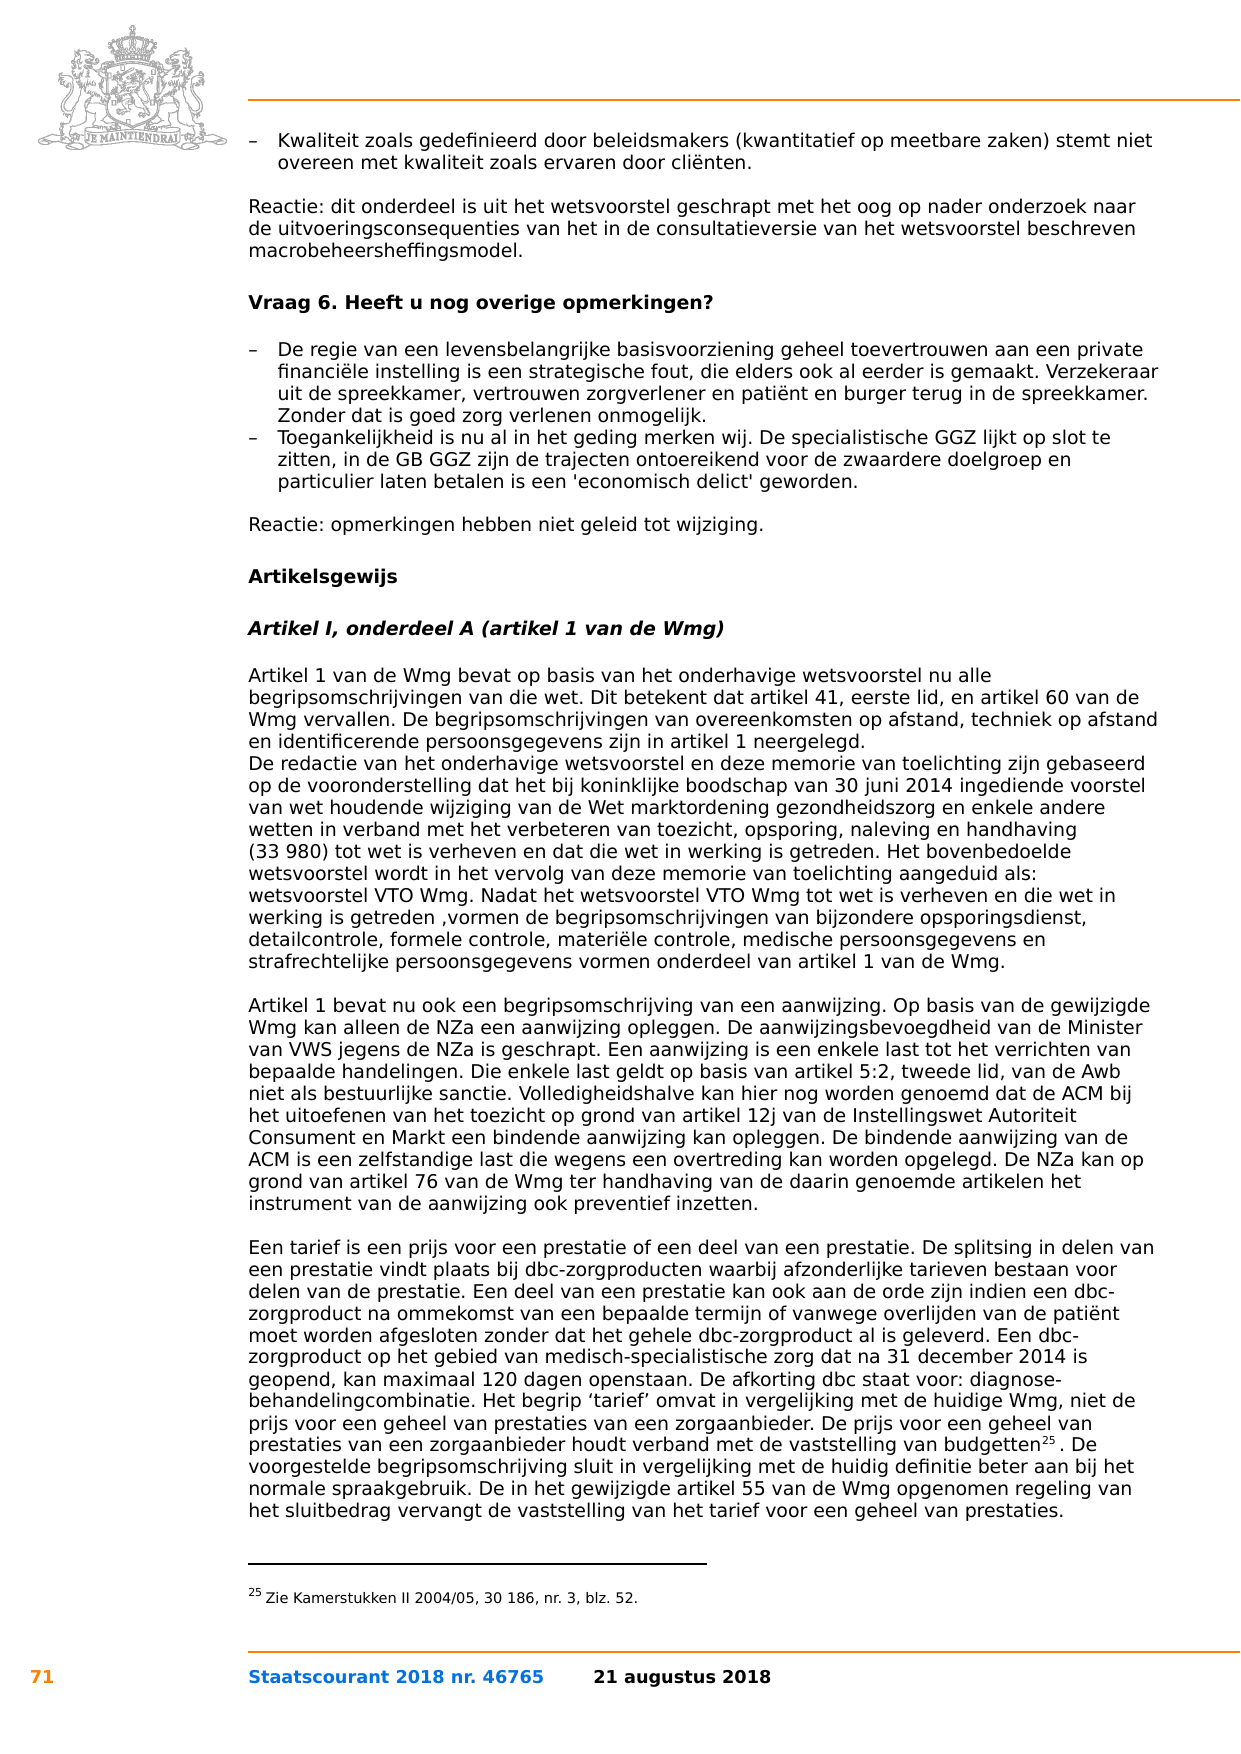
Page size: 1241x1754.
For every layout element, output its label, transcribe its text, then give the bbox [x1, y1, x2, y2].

text Een tarief is een prijs voor een prestatie of een deel van een prestatie. De splitsing in delen van een prestatie vindt plaats bij dbc-zorgproducten waarbij afzonderlijke tarieven bestaan voor delen van de prestatie. Een deel van een prestatie kan ook aan de orde zijn indien een dbc-zorgproduct na ommekomst van een bepaalde termijn of vanwege overlijden van de patiënt moet worden afgesloten zonder dat het gehele dbc-zorgproduct al is geleverd. Een dbc-zorgproduct op het gebied van medisch-specialistische zorg dat na 31 december 2014 is geopend, kan maximaal 120 dagen openstaan. De afkorting dbc staat voor: diagnose-behandelingcombinatie. Het begrip ‘tarief’ omvat in vergelijking met de huidige Wmg, niet de prijs voor een geheel van prestaties van een zorgaanbieder. De prijs voor een geheel van prestaties van een zorgaanbieder houdt verband met de vaststelling van budgetten. De voorgestelde begripsomschrijving sluit in vergelijking met de huidig definitie beter aan bij het normale spraakgebruik. De in het gewijzigde artikel 55 van de Wmg opgenomen regeling van het sluitbedrag vervangt de vaststelling van het tarief voor een geheel van prestaties. [248, 1237, 1163, 1522]
subtitle Vraag 6. Heeft u nog overige opmerkingen? [248, 292, 1163, 314]
subtitle Artikelsgewijs [248, 566, 1163, 588]
subtitle Artikel I, onderdeel A (artikel 1 van de Wmg) [248, 618, 1163, 640]
text Reactie: opmerkingen hebben niet geleid tot wijziging. [248, 514, 1163, 536]
text Artikel 1 bevat nu ook een begripsomschrijving van een aanwijzing. Op basis van de gewijzigde Wmg kan alleen de NZa een aanwijzing opleggen. De aanwijzingsbevoegdheid van de Minister van VWS jegens de NZa is geschrapt. Een aanwijzing is een enkele last tot het verrichten van bepaalde handelingen. Die enkele last geldt op basis van artikel 5:2, tweede lid, van de Awb niet als bestuurlijke sanctie. Volledigheidshalve kan hier nog worden genoemd dat de ACM bij het uitoefenen van het toezicht op grond van artikel 12j van de Instellingswet Autoriteit Consument en Markt een bindende aanwijzing kan opleggen. De bindende aanwijzing van de ACM is een zelfstandige last die wegens een overtreding kan worden opgelegd. De NZa kan op grond van artikel 76 van de Wmg ter handhaving van de daarin genoemde artikelen het instrument van de aanwijzing ook preventief inzetten. [248, 995, 1163, 1215]
text Reactie: dit onderdeel is uit het wetsvoorstel geschrapt met het oog op nader onderzoek naar de uitvoeringsconsequenties van het in de consultatieversie van het wetsvoorstel beschreven macrobeheersheffingsmodel. [248, 196, 1163, 262]
text Artikel 1 van de Wmg bevat op basis van het onderhavige wetsvoorstel nu alle begripsomschrijvingen van die wet. Dit betekent dat artikel 41, eerste lid, en artikel 60 van de Wmg vervallen. De begripsomschrijvingen van overeenkomsten op afstand, techniek op afstand en identificerende persoonsgegevens zijn in artikel 1 neergelegd. [248, 665, 1163, 753]
text Zie Kamerstukken II 2004/05, 30 186, nr. 3, blz. 52. [248, 1586, 1163, 1608]
text De redactie van het onderhavige wetsvoorstel en deze memorie van toelichting zijn gebaseerd op de vooronderstelling dat het bij koninklijke boodschap van 30 juni 2014 ingediende voorstel van wet houdende wijziging van de Wet marktordening gezondheidszorg en enkele andere wetten in verband met het verbeteren van toezicht, opsporing, naleving en handhaving (33 980) tot wet is verheven en dat die wet in werking is getreden. Het bovenbedoelde wetsvoorstel wordt in het vervolg van deze memorie van toelichting aangeduid als: wetsvoorstel VTO Wmg. Nadat het wetsvoorstel VTO Wmg tot wet is verheven en die wet in werking is getreden ,vormen de begripsomschrijvingen van bijzondere opsporingsdienst, detailcontrole, formele controle, materiële controle, medische persoonsgegevens en strafrechtelijke persoonsgegevens vormen onderdeel van artikel 1 van de Wmg. [248, 753, 1163, 973]
picture [38, 25, 227, 150]
text – Kwaliteit zoals gedefinieerd door beleidsmakers (kwantitatief op meetbare zaken) stemt niet overeen met kwaliteit zoals ervaren door cliënten. [248, 130, 1163, 174]
text – Toegankelijkheid is nu al in het geding merken wij. De specialistische GGZ lijkt op slot te zitten, in de GB GGZ zijn de trajecten ontoereikend voor de zwaardere doelgroep en particulier laten betalen is een 'economisch delict' geworden. [248, 427, 1163, 492]
text – De regie van een levensbelangrijke basisvoorziening geheel toevertrouwen aan een private financiële instelling is een strategische fout, die elders ook al eerder is gemaakt. Verzekeraar uit de spreekkamer, vertrouwen zorgverlener en patiënt en burger terug in de spreekkamer. Zonder dat is goed zorg verlenen onmogelijk. [248, 339, 1163, 427]
